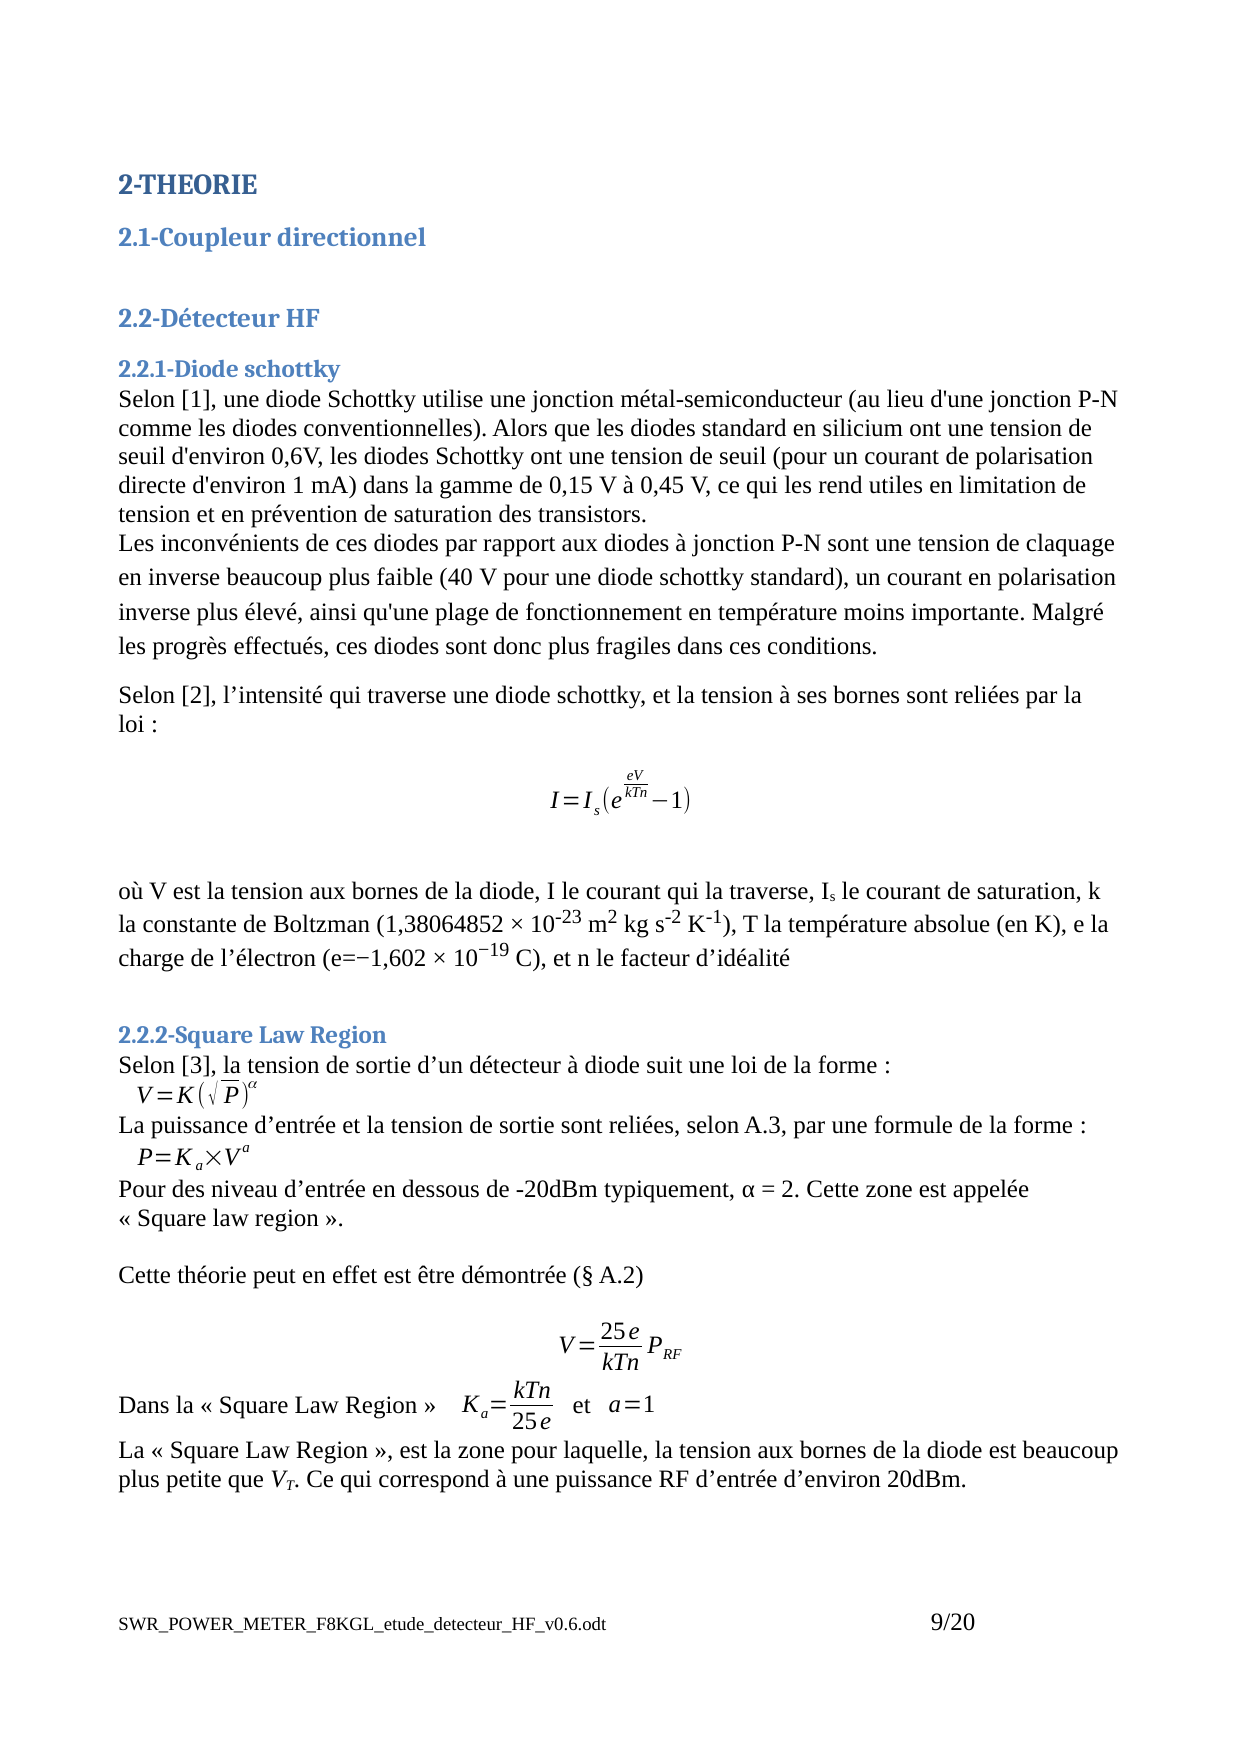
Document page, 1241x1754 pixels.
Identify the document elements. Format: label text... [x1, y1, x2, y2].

text La « Square Law Region », est la zone pour laquelle, la tension aux bornes de la diode est beaucoup plus petite que VT. Ce qui correspond à une puissance RF d’entrée d’environ 20dBm. [118, 1436, 1122, 1493]
text Selon [1], une diode Schottky utilise une jonction métal-semiconducteur (au lieu d'une jonction P-N comme les diodes conventionnelles). Alors que les diodes standard en silicium ont une tension de seuil d'environ 0,6V, les diodes Schottky ont une tension de seuil (pour un courant de polarisation directe d'environ 1 mA) dans la gamme de 0,15 V à 0,45 V, ce qui les rend utiles en limitation de tension et en prévention de saturation des transistors. [118, 384, 1122, 528]
text Les inconvénients de ces diodes par rapport aux diodes à jonction P-N sont une tension de claquage en inverse beaucoup plus faible (40 V pour une diode schottky standard), un courant en polarisation inverse plus élevé, ainsi qu'une plage de fonctionnement en température moins importante. Malgré les progrès effectués, ces diodes sont donc plus fragiles dans ces conditions. [118, 528, 1122, 660]
subtitle 2.1-Coupleur directionnel [118, 222, 1122, 254]
text Dans la « Square Law Region » et [118, 1377, 1122, 1436]
subtitle 2.2-Détecteur HF [118, 303, 1122, 334]
subtitle 2-THEORIE [118, 168, 1122, 202]
text Cette théorie peut en effet est être démontrée (§ A.2) [118, 1260, 1122, 1289]
subtitle 2.2.2-Square Law Region [118, 1021, 1122, 1050]
text La puissance d’entrée et la tension de sortie sont reliées, selon A.3, par une formule de la forme : [118, 1110, 1122, 1174]
text Pour des niveau d’entrée en dessous de -20dBm typiquement, α = 2. Cette zone est appelée « Square law region ». [118, 1174, 1122, 1231]
text Selon [3], la tension de sortie d’un détecteur à diode suit une loi de la forme : [118, 1050, 1122, 1110]
text Selon [2], l’intensité qui traverse une diode schottky, et la tension à ses bornes sont reliées par la loi : [118, 680, 1122, 738]
subtitle 2.2.1-Diode schottky [118, 355, 1122, 384]
text où V est la tension aux bornes de la diode, I le courant qui la traverse, Is le courant de saturation, k la constante de Boltzman (1,38064852 × 10-23 m2 kg s-2 K-1), T la température absolue (en K), e la charge de l’électron (e=−1,602 × 10−19 C), et n le facteur d’idéalité [118, 876, 1122, 972]
